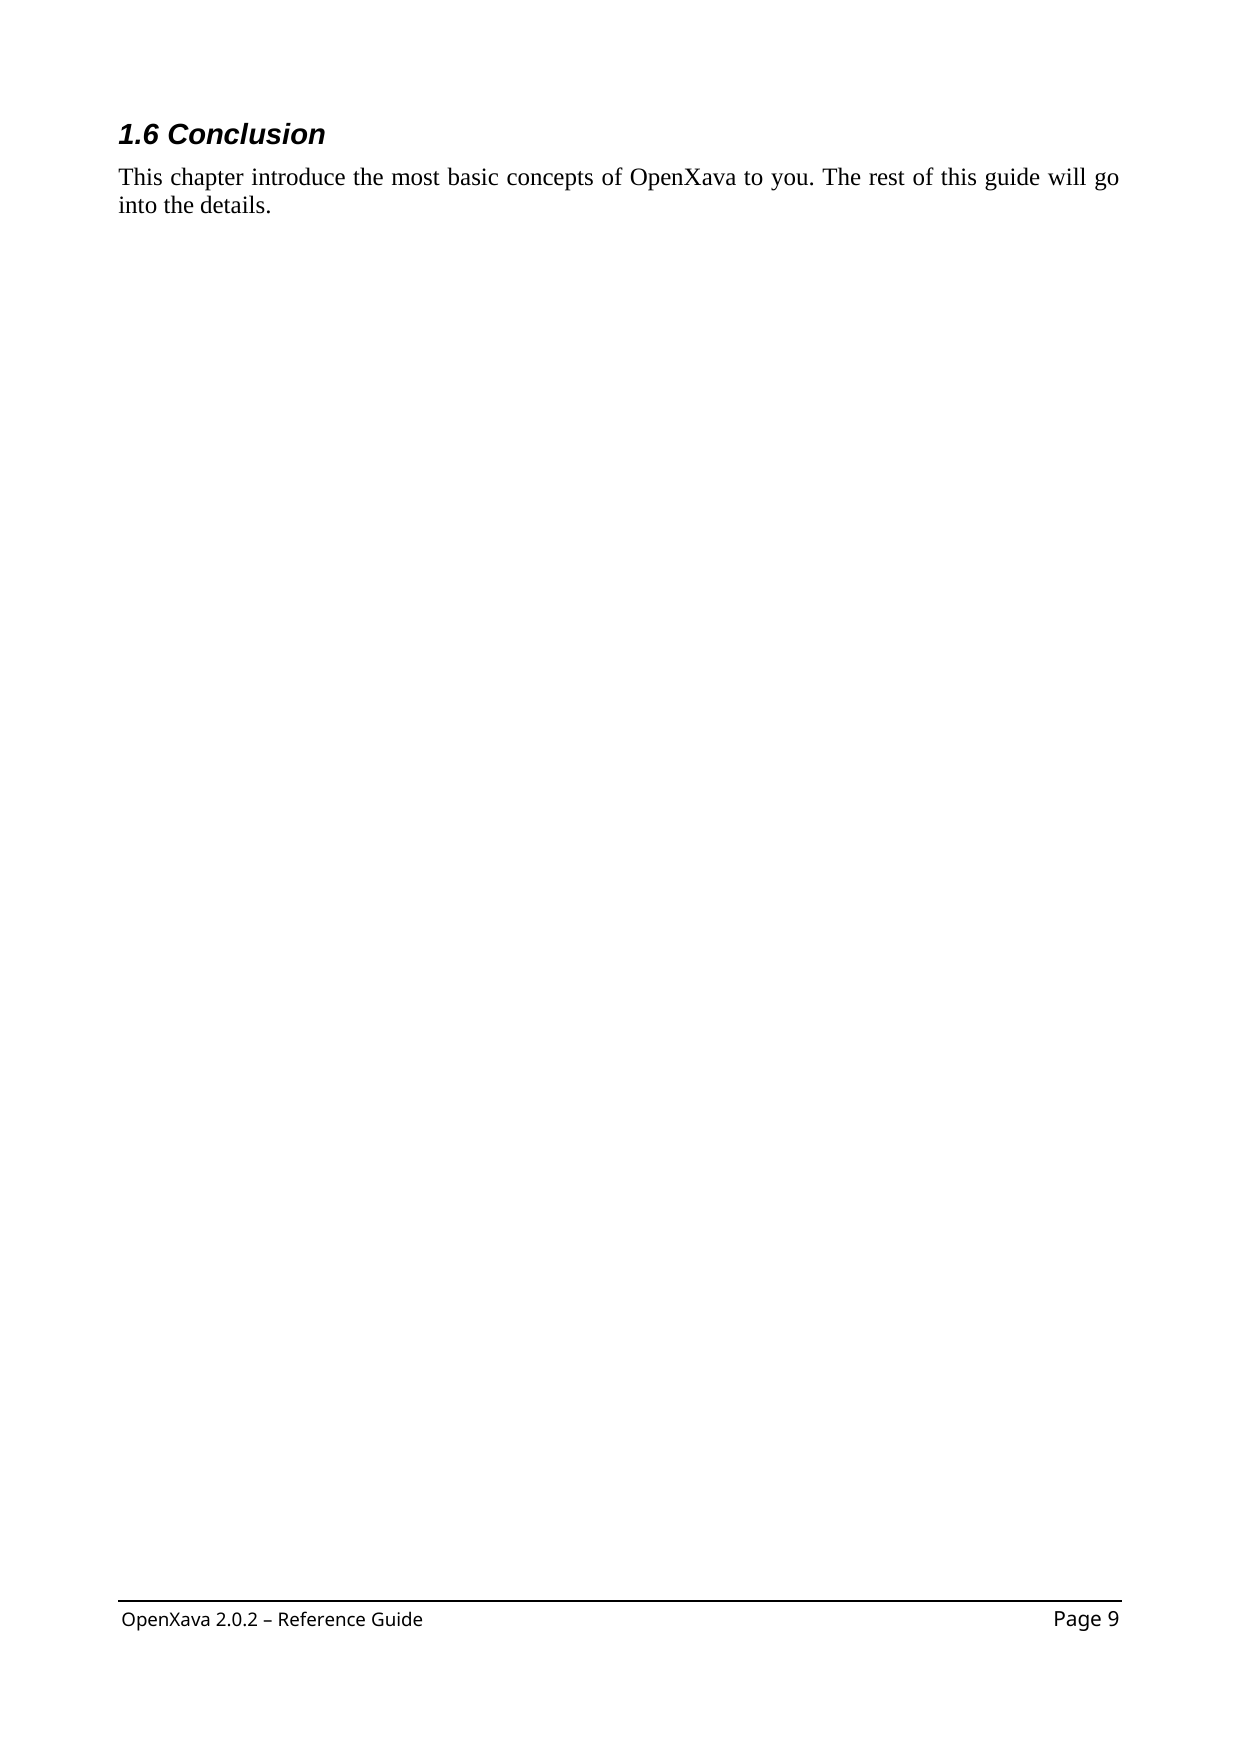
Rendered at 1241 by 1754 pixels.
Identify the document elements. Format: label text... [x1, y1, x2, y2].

subtitle Conclusion [118, 118, 1122, 151]
text This chapter introduce the most basic concepts of OpenXava to you. The rest of this guide will go into the details. [118, 163, 1122, 219]
